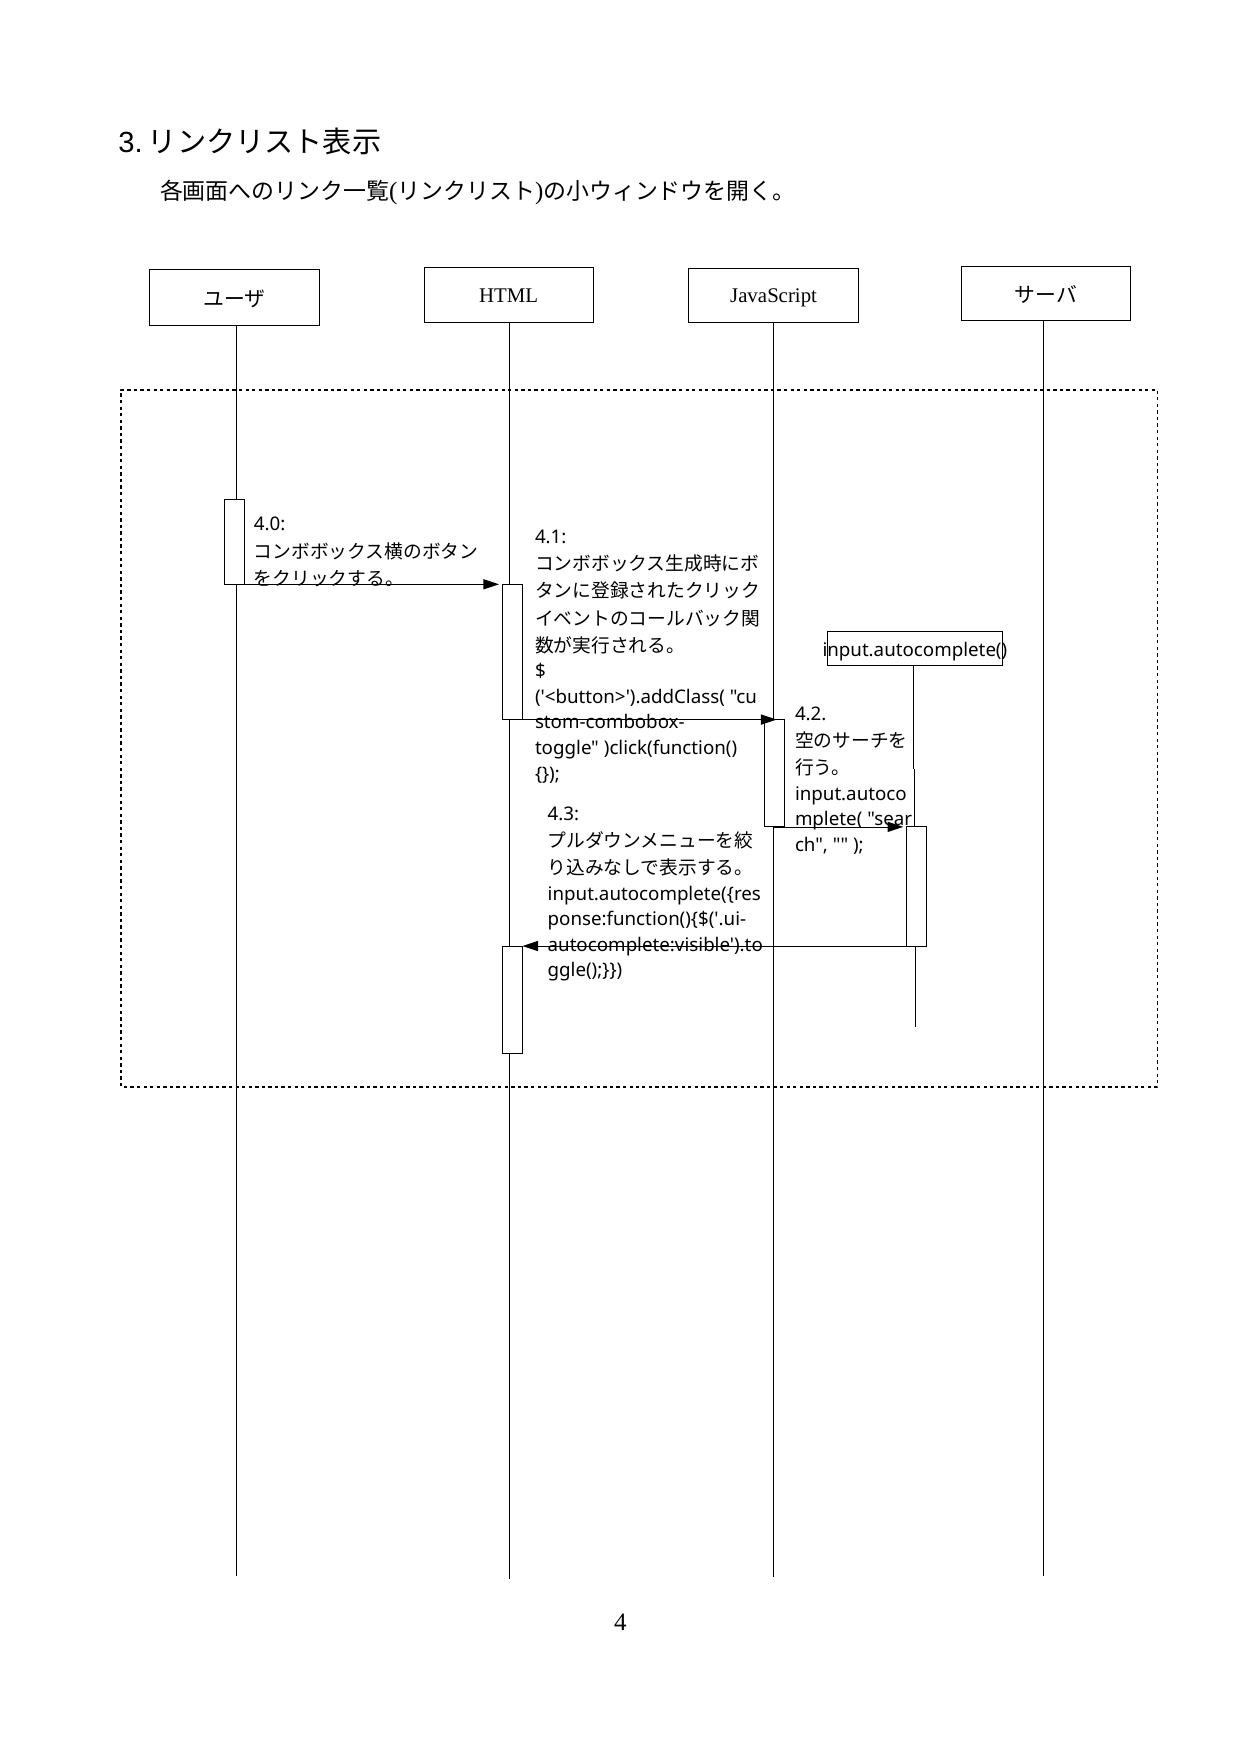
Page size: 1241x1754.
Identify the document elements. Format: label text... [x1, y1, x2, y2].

text 各画面へのリンク一覧(リンクリスト)の小ウィンドウを開く。 [139, 173, 1122, 206]
subtitle リンクリスト表示 [118, 118, 1122, 160]
